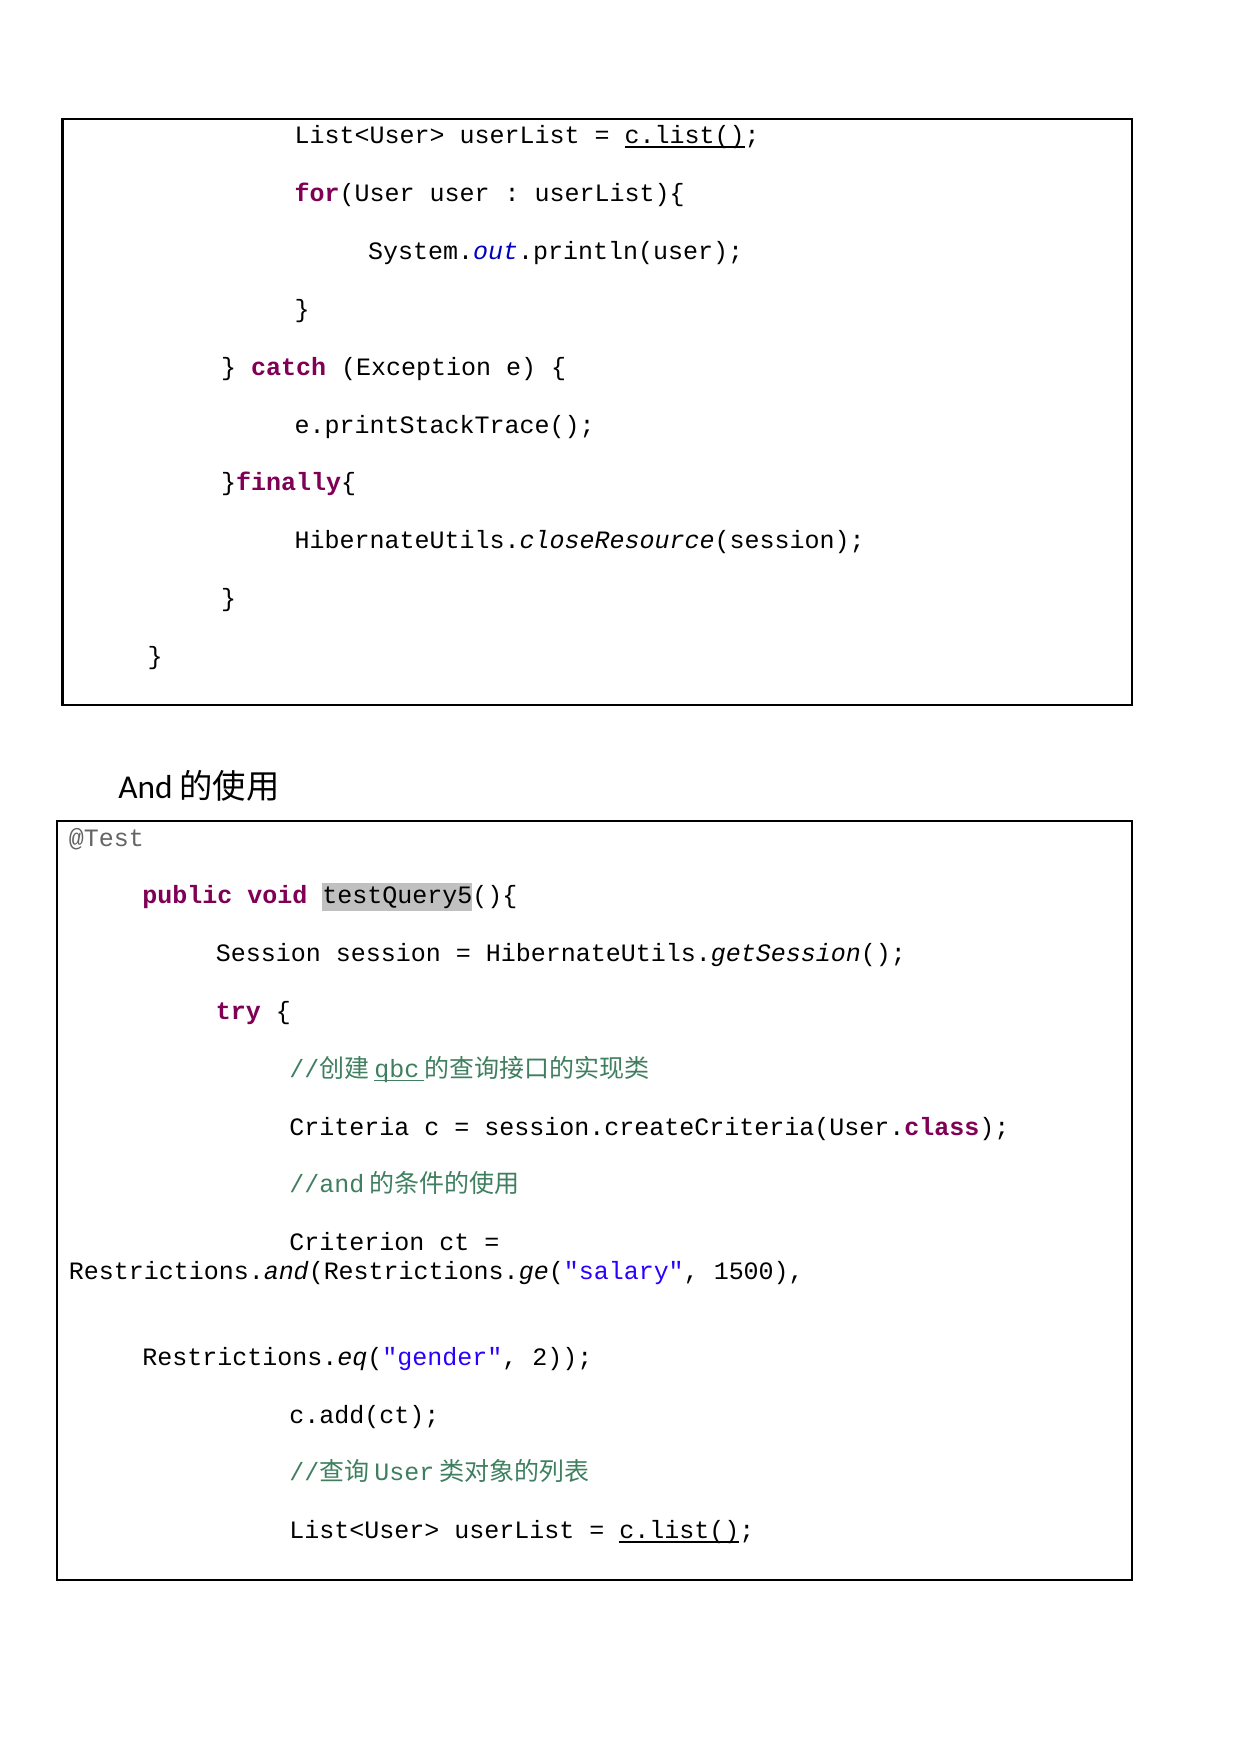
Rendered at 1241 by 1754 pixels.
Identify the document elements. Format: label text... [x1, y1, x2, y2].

table_header List<User> userList = c.list(); for(User user : userList){ System.out.println(user); } } catch (Exception e) { e.printStackTrace(); }finally{ HibernateUtils.closeResource(session); } } [64, 120, 1131, 704]
text And的使用 [118, 759, 1122, 808]
table_header @Test public void testQuery5(){ Session session = HibernateUtils.getSession(); try { //创建qbc的查询接口的实现类 Criteria c = session.createCriteria(User.class); //and的条件的使用 Criterion ct = Restrictions.and(Restrictions.ge("salary", 1500), Restrictions.eq("gender", 2)); c.add(ct); //查询User类对象的列表 List<User> userList = c.list(); [58, 822, 1131, 1578]
